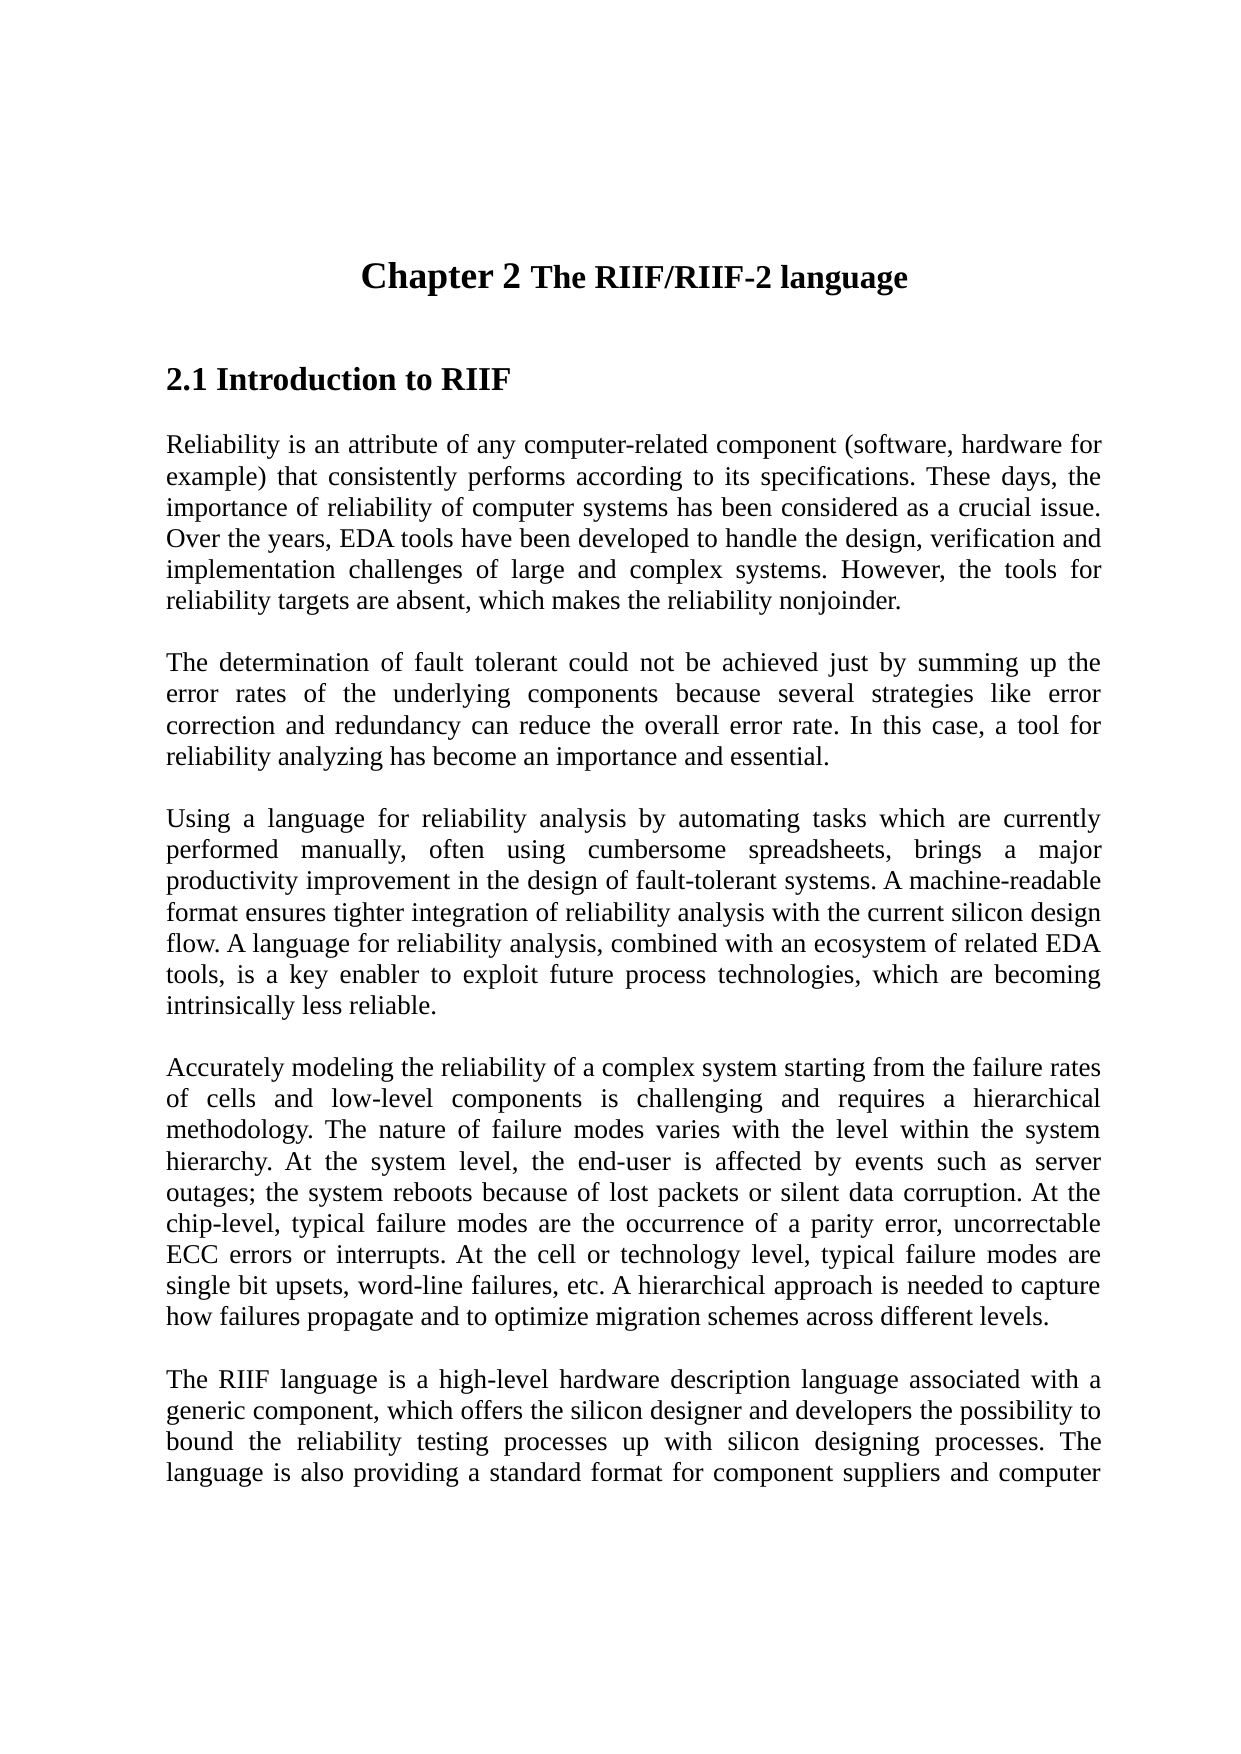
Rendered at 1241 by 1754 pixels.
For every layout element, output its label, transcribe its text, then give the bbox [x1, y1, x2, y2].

text The determination of fault tolerant could not be achieved just by summing up the error rates of the underlying components because several strategies like error correction and redundancy can reduce the overall error rate. In this case, a tool for reliability analyzing has become an importance and essential. [166, 646, 1103, 771]
text Reliability is an attribute of any computer-related component (software, hardware for example) that consistently performs according to its specifications. These days, the importance of reliability of computer systems has been considered as a crucial issue. Over the years, EDA tools have been developed to handle the design, verification and implementation challenges of large and complex systems. However, the tools for reliability targets are absent, which makes the reliability nonjoinder. [166, 428, 1103, 615]
text Chapter 2 The RIIF/RIIF-2 language [166, 253, 1103, 297]
text Using a language for reliability analysis by automating tasks which are currently performed manually, often using cumbersome spreadsheets, brings a major productivity improvement in the design of fault-tolerant systems. A machine-readable format ensures tighter integration of reliability analysis with the current silicon design flow. A language for reliability analysis, combined with an ecosystem of related EDA tools, is a key enabler to exploit future process technologies, which are becoming intrinsically less reliable. [166, 802, 1103, 1020]
text Accurately modeling the reliability of a complex system starting from the failure rates of cells and low-level components is challenging and requires a hierarchical methodology. The nature of failure modes varies with the level within the system hierarchy. At the system level, the end-user is affected by events such as server outages; the system reboots because of lost packets or silent data corruption. At the chip-level, typical failure modes are the occurrence of a parity error, uncorrectable ECC errors or interrupts. At the cell or technology level, typical failure modes are single bit upsets, word-line failures, etc. A hierarchical approach is needed to capture how failures propagate and to optimize migration schemes across different levels. [166, 1051, 1103, 1332]
text 2.1 Introduction to RIIF [166, 359, 1103, 397]
text The RIIF language is a high-level hardware description language associated with a generic component, which offers the silicon designer and developers the possibility to bound the reliability testing processes up with silicon designing processes. The language is also providing a standard format for component suppliers and computer [166, 1363, 1103, 1487]
